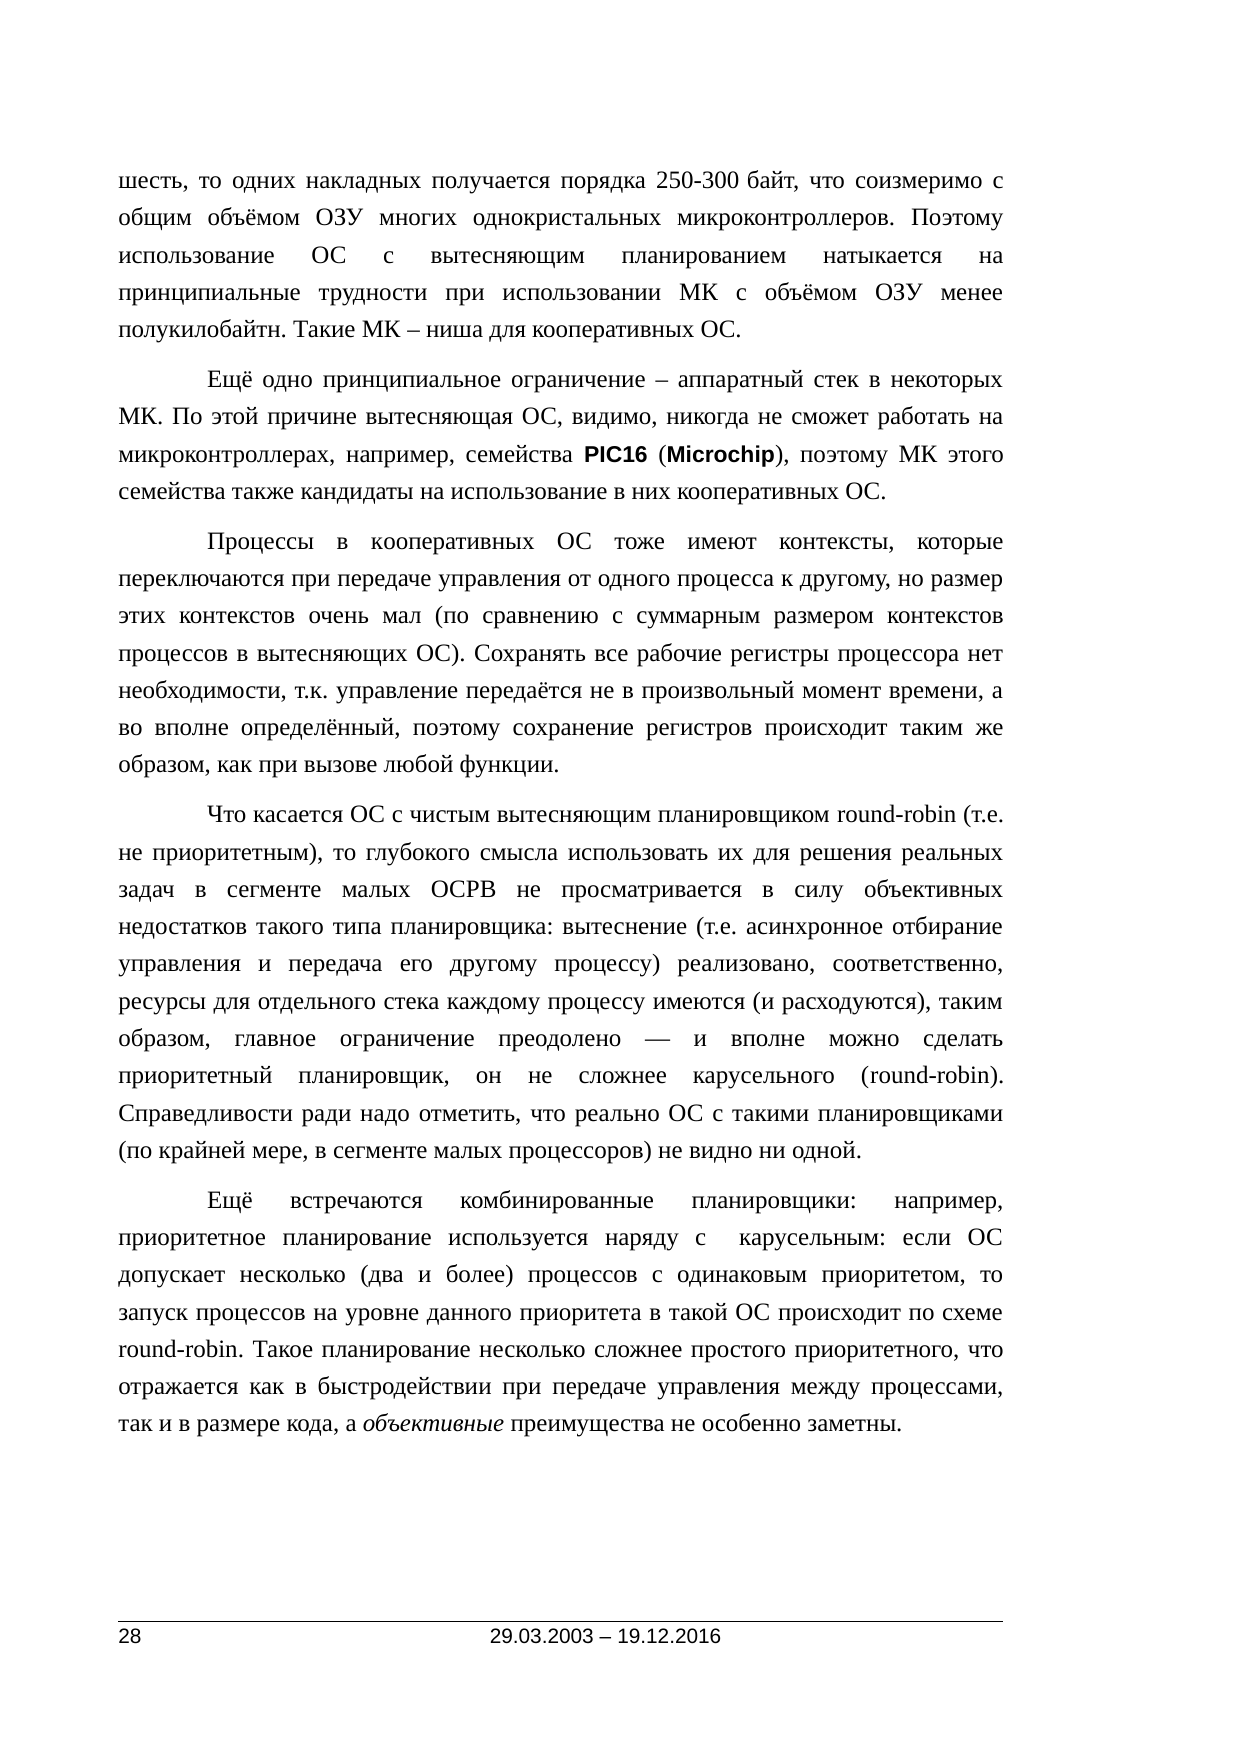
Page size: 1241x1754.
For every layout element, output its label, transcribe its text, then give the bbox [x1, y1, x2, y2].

text шесть, то одних накладных получается порядка 250-300 байт, что соизмеримо с общим объёмом ОЗУ многих однокристальных микроконтроллеров. Поэтому использование ОС с вытесняющим планированием натыкается на принципиальные трудности при использовании МК с объёмом ОЗУ менее полукилобайтн. Такие МК – ниша для кооперативных ОС. [118, 165, 1004, 343]
text Ещё одно принципиальное ограничение – аппаратный стек в некоторых МК. По этой причине вытесняющая ОС, видимо, никогда не сможет работать на микроконтроллерах, например, семейства PIC16 (Microchip), поэтому МК этого семейства также кандидаты на использование в них кооперативных ОС. [118, 364, 1004, 505]
text Что касается ОС с чистым вытесняющим планировщиком round-robin (т.е. не приоритетным), то глубокого смысла использовать их для решения реальных задач в сегменте малых ОСРВ не просматривается в силу объективных недостатков такого типа планировщика: вытеснение (т.е. асинхронное отбирание управления и передача его другому процессу) реализовано, соответственно, ресурсы для отдельного стека каждому процессу имеются (и расходуются), таким образом, главное ограничение преодолено — и вполне можно сделать приоритетный планировщик, он не сложнее карусельного (round-robin). Справедливости ради надо отметить, что реально ОС с такими планировщиками (по крайней мере, в сегменте малых процессоров) не видно ни одной. [118, 799, 1004, 1164]
text Процессы в кооперативных ОС тоже имеют контексты, которые переключаются при передаче управления от одного процесса к другому, но размер этих контекстов очень мал (по сравнению с суммарным размером контекстов процессов в вытесняющих ОС). Сохранять все рабочие регистры процессора нет необходимости, т.к. управление передаётся не в произвольный момент времени, а во вполне определённый, поэтому сохранение регистров происходит таким же образом, как при вызове любой функции. [118, 526, 1004, 778]
text Ещё встречаются комбинированные планировщики: например, приоритетное планирование используется наряду с карусельным: если ОС допускает несколько (два и более) процессов с одинаковым приоритетом, то запуск процессов на уровне данного приоритета в такой ОС происходит по схеме round-robin. Такое планирование несколько сложнее простого приоритетного, что отражается как в быстродействии при передаче управления между процессами, так и в размере кода, а объективные преимущества не особенно заметны. [118, 1185, 1004, 1437]
